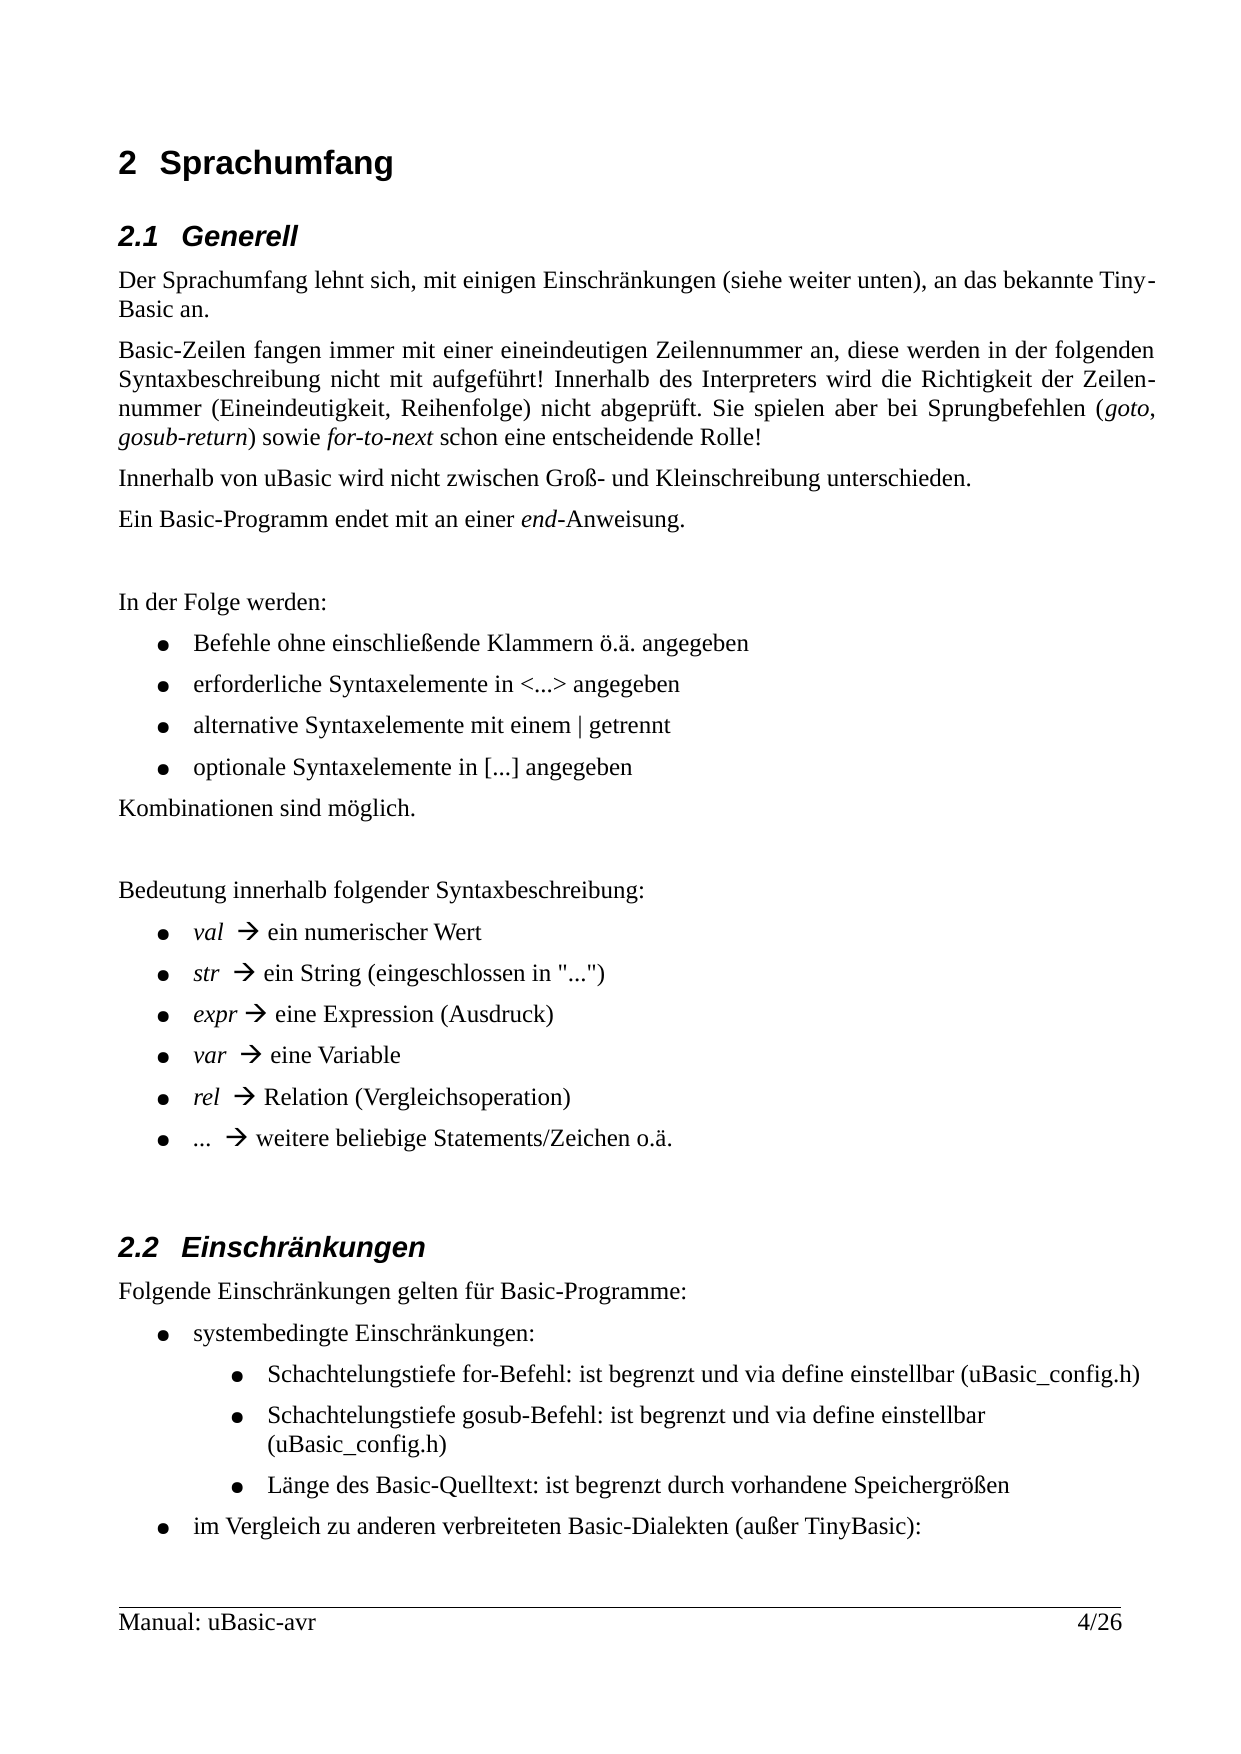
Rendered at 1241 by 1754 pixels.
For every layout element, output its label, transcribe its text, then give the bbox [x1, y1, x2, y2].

list alternative Syntaxelemente mit einem | getrennt [156, 710, 1156, 739]
list var  eine Variable [156, 1040, 1156, 1069]
list ...  weitere beliebige Statements/Zeichen o.ä. [156, 1123, 1156, 1152]
list erforderliche Syntaxelemente in <...> angegeben [156, 669, 1156, 698]
list Schachtelungstiefe for-Befehl: ist begrenzt und via define einstellbar (uBasic_config.h) [229, 1359, 1156, 1388]
list systembedingte Einschränkungen: [156, 1318, 1156, 1346]
list Befehle ohne einschließende Klammern ö.ä. angegeben [156, 628, 1156, 657]
list Schachtelungstiefe gosub-Befehl: ist begrenzt und via define einstellbar (uBasic_config.h) [229, 1400, 1156, 1458]
text Folgende Einschränkungen gelten für Basic-Programme: [118, 1276, 1156, 1305]
list im Vergleich zu anderen verbreiteten Basic-Dialekten (außer TinyBasic): [156, 1511, 1156, 1540]
list expr  eine Expression (Ausdruck) [156, 999, 1156, 1028]
text Basic-Zeilen fangen immer mit einer eineindeutigen Zeilennummer an, diese werden in der folgenden Syntaxbeschreibung nicht mit aufgeführt! Innerhalb des Interpreters wird die Richtigkeit der Zeilen­nummer (Eineindeutigkeit, Reihenfolge) nicht abgeprüft. Sie spielen aber bei Sprungbefehlen (goto, gosub-return) sowie for-to-next schon eine entscheidende Rolle! [118, 335, 1156, 450]
text Kombinationen sind möglich. [118, 793, 1156, 822]
text In der Folge werden: [118, 587, 1156, 615]
list optionale Syntaxelemente in [...] angegeben [156, 752, 1156, 780]
text Ein Basic-Programm endet mit an einer end-Anweisung. [118, 504, 1156, 533]
text Der Sprachumfang lehnt sich, mit einigen Einschränkungen (siehe weiter unten), an das bekannte Tiny­Basic an. [118, 265, 1156, 323]
list val  ein numerischer Wert [156, 917, 1156, 945]
list rel  Relation (Vergleichsoperation) [156, 1082, 1156, 1110]
subtitle Generell [118, 219, 1156, 253]
subtitle Einschränkungen [118, 1230, 1156, 1264]
text Innerhalb von uBasic wird nicht zwischen Groß- und Kleinschreibung unterschieden. [118, 463, 1156, 492]
list str  ein String (eingeschlossen in "...") [156, 958, 1156, 987]
text Bedeutung innerhalb folgender Syntaxbeschreibung: [118, 875, 1156, 904]
subtitle Sprachumfang [118, 143, 1156, 182]
list Länge des Basic-Quelltext: ist begrenzt durch vorhandene Speichergrößen [229, 1470, 1156, 1499]
